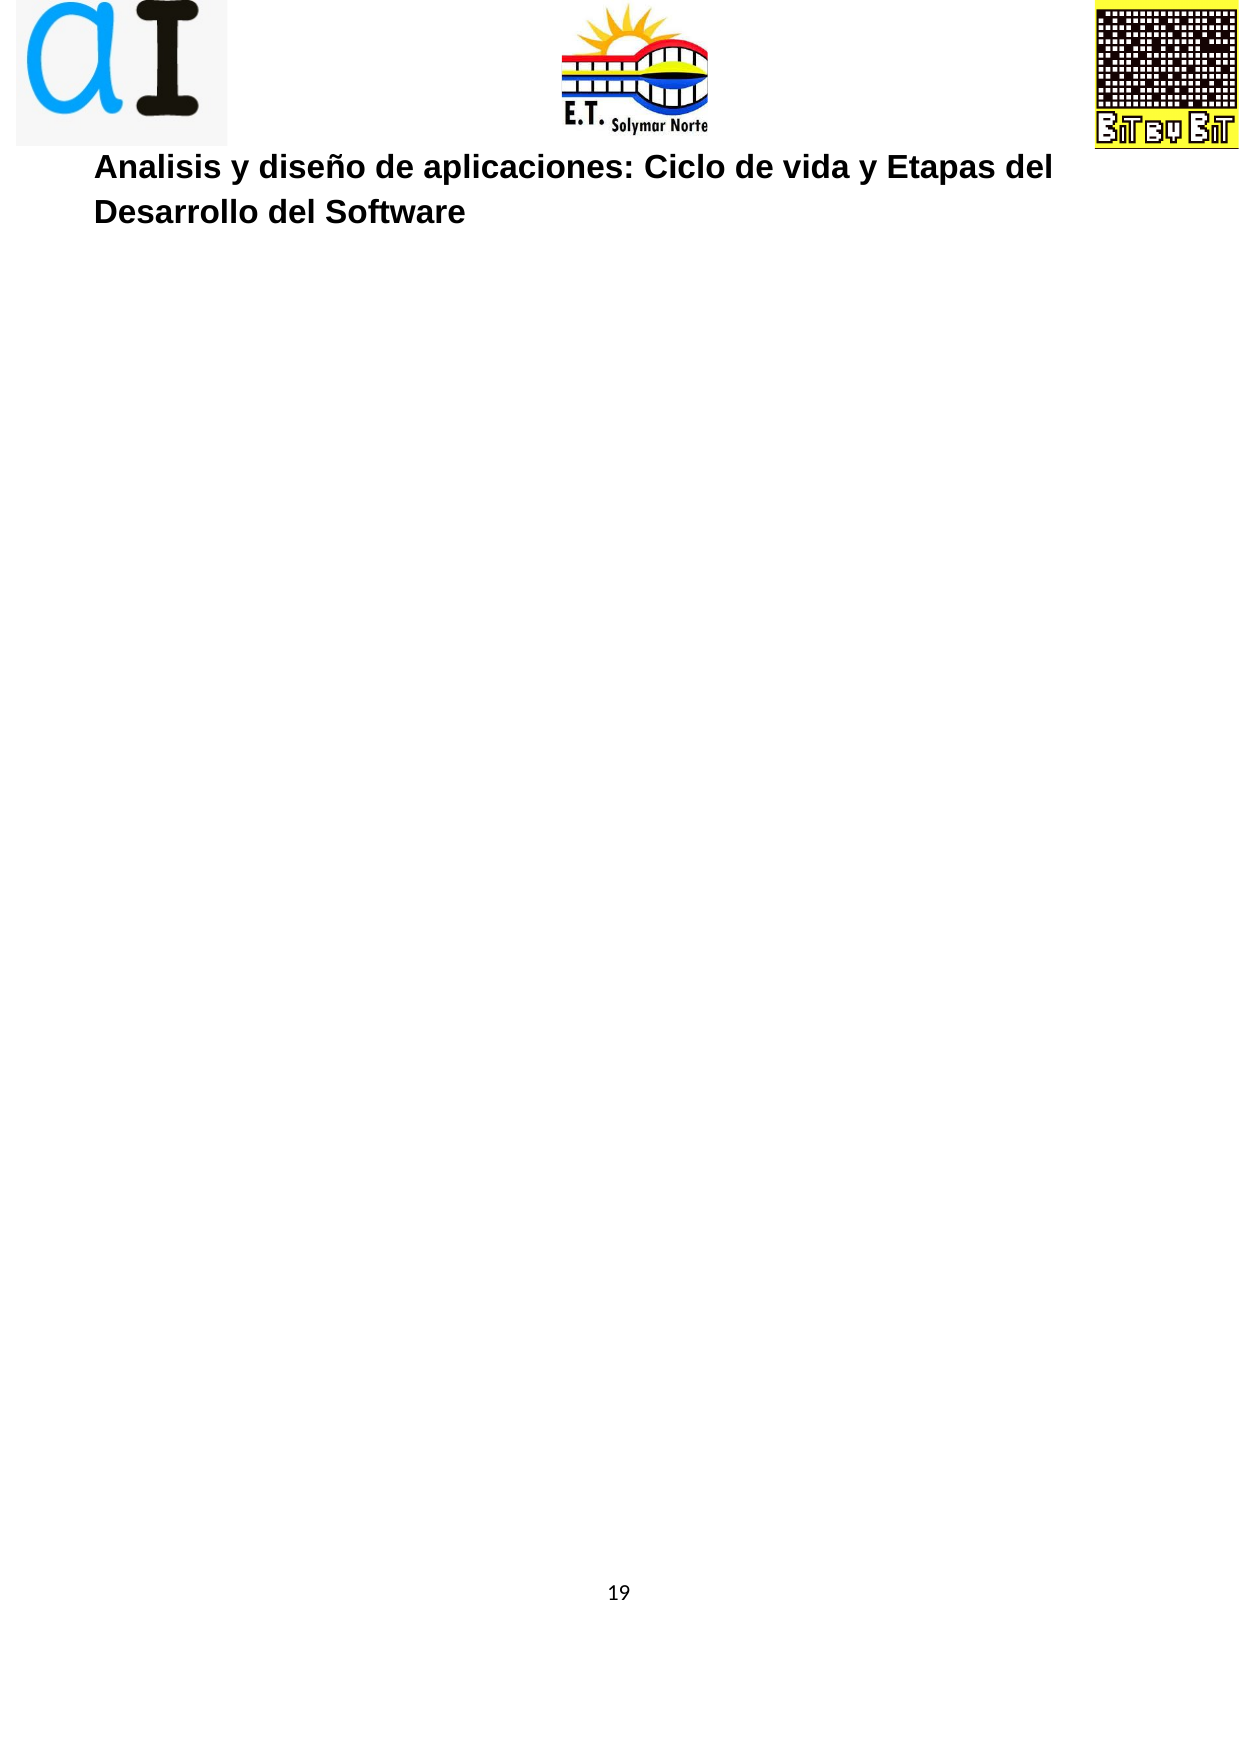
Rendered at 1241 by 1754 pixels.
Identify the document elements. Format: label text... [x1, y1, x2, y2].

picture [16, 0, 228, 146]
subtitle Analisis y diseño de aplicaciones: Ciclo de vida y Etapas del Desarrollo del Software [94, 148, 1143, 230]
picture [561, 0, 708, 146]
picture [1094, 0, 1239, 149]
